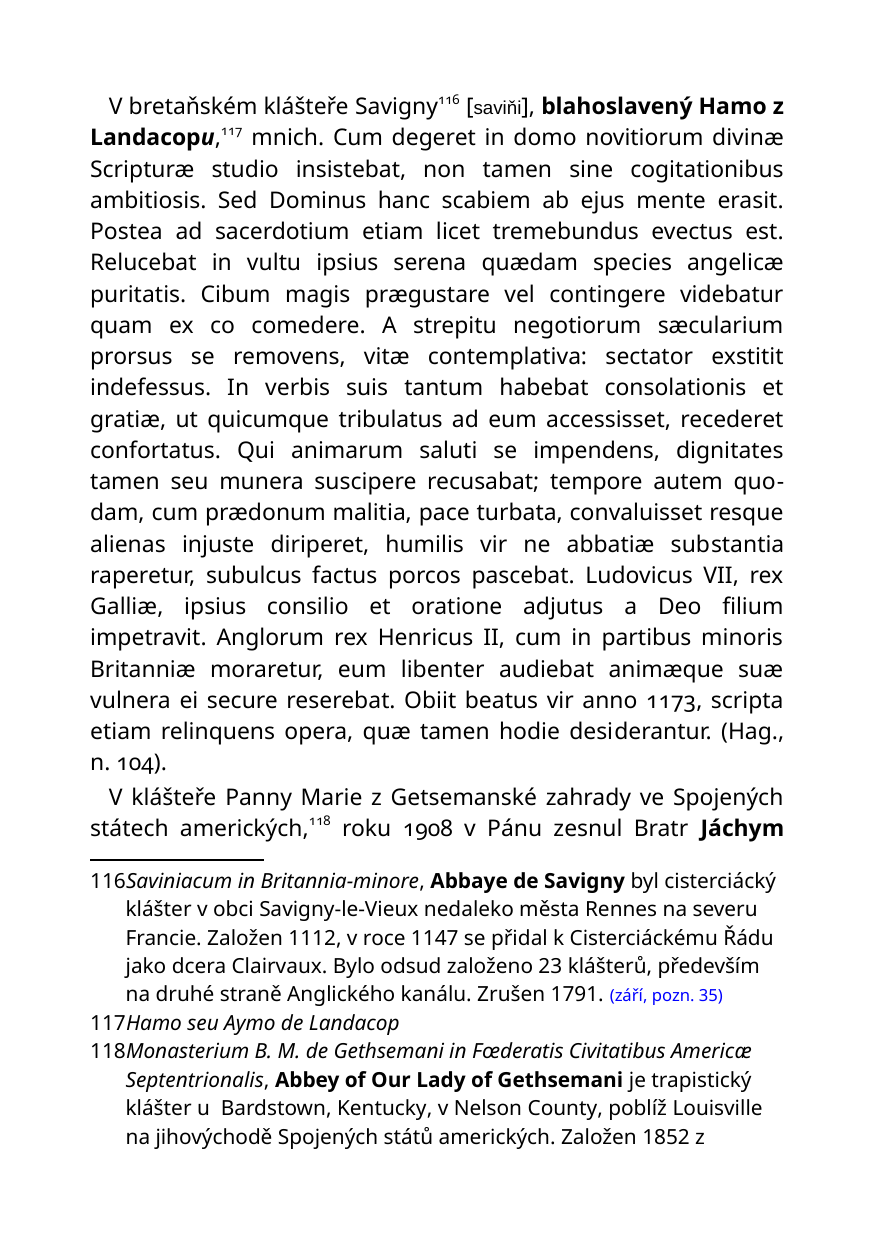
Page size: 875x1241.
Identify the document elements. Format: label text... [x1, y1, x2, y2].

text V klášteře Panny Marie z Getsemanské zahrady ve Spojených státech amerických, roku 1908 v Pánu zesnul Bratr Jáchym [90, 781, 784, 843]
text Hamo seu Aymo de Landacop [90, 1008, 784, 1036]
text Saviniacum in Britannia-minore, Abbaye de Savigny byl cisterciácký klášter v obci Savigny-le-Vieux nedaleko města Rennes na severu Francie. Založen 1112, v roce 1147 se přidal k Cisterciáckému Řádu jako dcera Clairvaux. Bylo odsud založeno 23 klášterů, především na druhé straně Anglického kanálu. Zrušen 1791. (září, pozn. 35) [90, 866, 784, 1008]
text V bretaňském klášteře Savigny [saviňi], blahoslavený Hamo z Landacopu, mnich. Cum degeret in domo novitiorum divinæ Scripturæ studio insistebat, non tamen sine cogitationibus ambitiosis. Sed Dominus hanc scabiem ab ejus mente erasit. Postea ad sacerdotium etiam licet tremebundus evectus est. Relucebat in vultu ipsius serena quædam species angelicæ puritatis. Cibum magis prægustare vel contingere videbatur quam ex co comedere. A strepitu negotiorum sæcularium prorsus se removens, vitæ contemplativa: sectator exstitit indefessus. In verbis suis tantum habebat consolationis et gratiæ, ut quicumque tribulatus ad eum accessisset, recederet confortatus. Qui animarum saluti se impendens, dignitates tamen seu munera suscipere recusabat; tempore autem quo­dam, cum prædonum malitia, pace turbata, convaluisset resque alienas injuste diriperet, humilis vir ne abbatiæ sub­stantia raperetur, subulcus factus porcos pascebat. Ludovicus VII, rex Galliæ, ipsius consilio et oratione adjutus a Deo filium impetravit. Anglorum rex Henricus II, cum in partibus minoris Britanniæ moraretur, eum libenter audiebat animæque suæ vulnera ei secure reserebat. Obiit beatus vir anno 1173, scripta etiam relinquens opera, quæ tamen hodie desi­derantur. (Hag., n. 104). [90, 90, 784, 777]
text Monasterium B. M. de Gethsemani in Fœderatis Civitatibus Americæ Septentrionalis, Abbey of Our Lady of Gethsemani je trapistický klášter u Bardstown, Kentucky, v Nelson County, poblíž Louisville na jihovýchodě Spojených států amerických. Založen 1852 z [90, 1036, 784, 1150]
